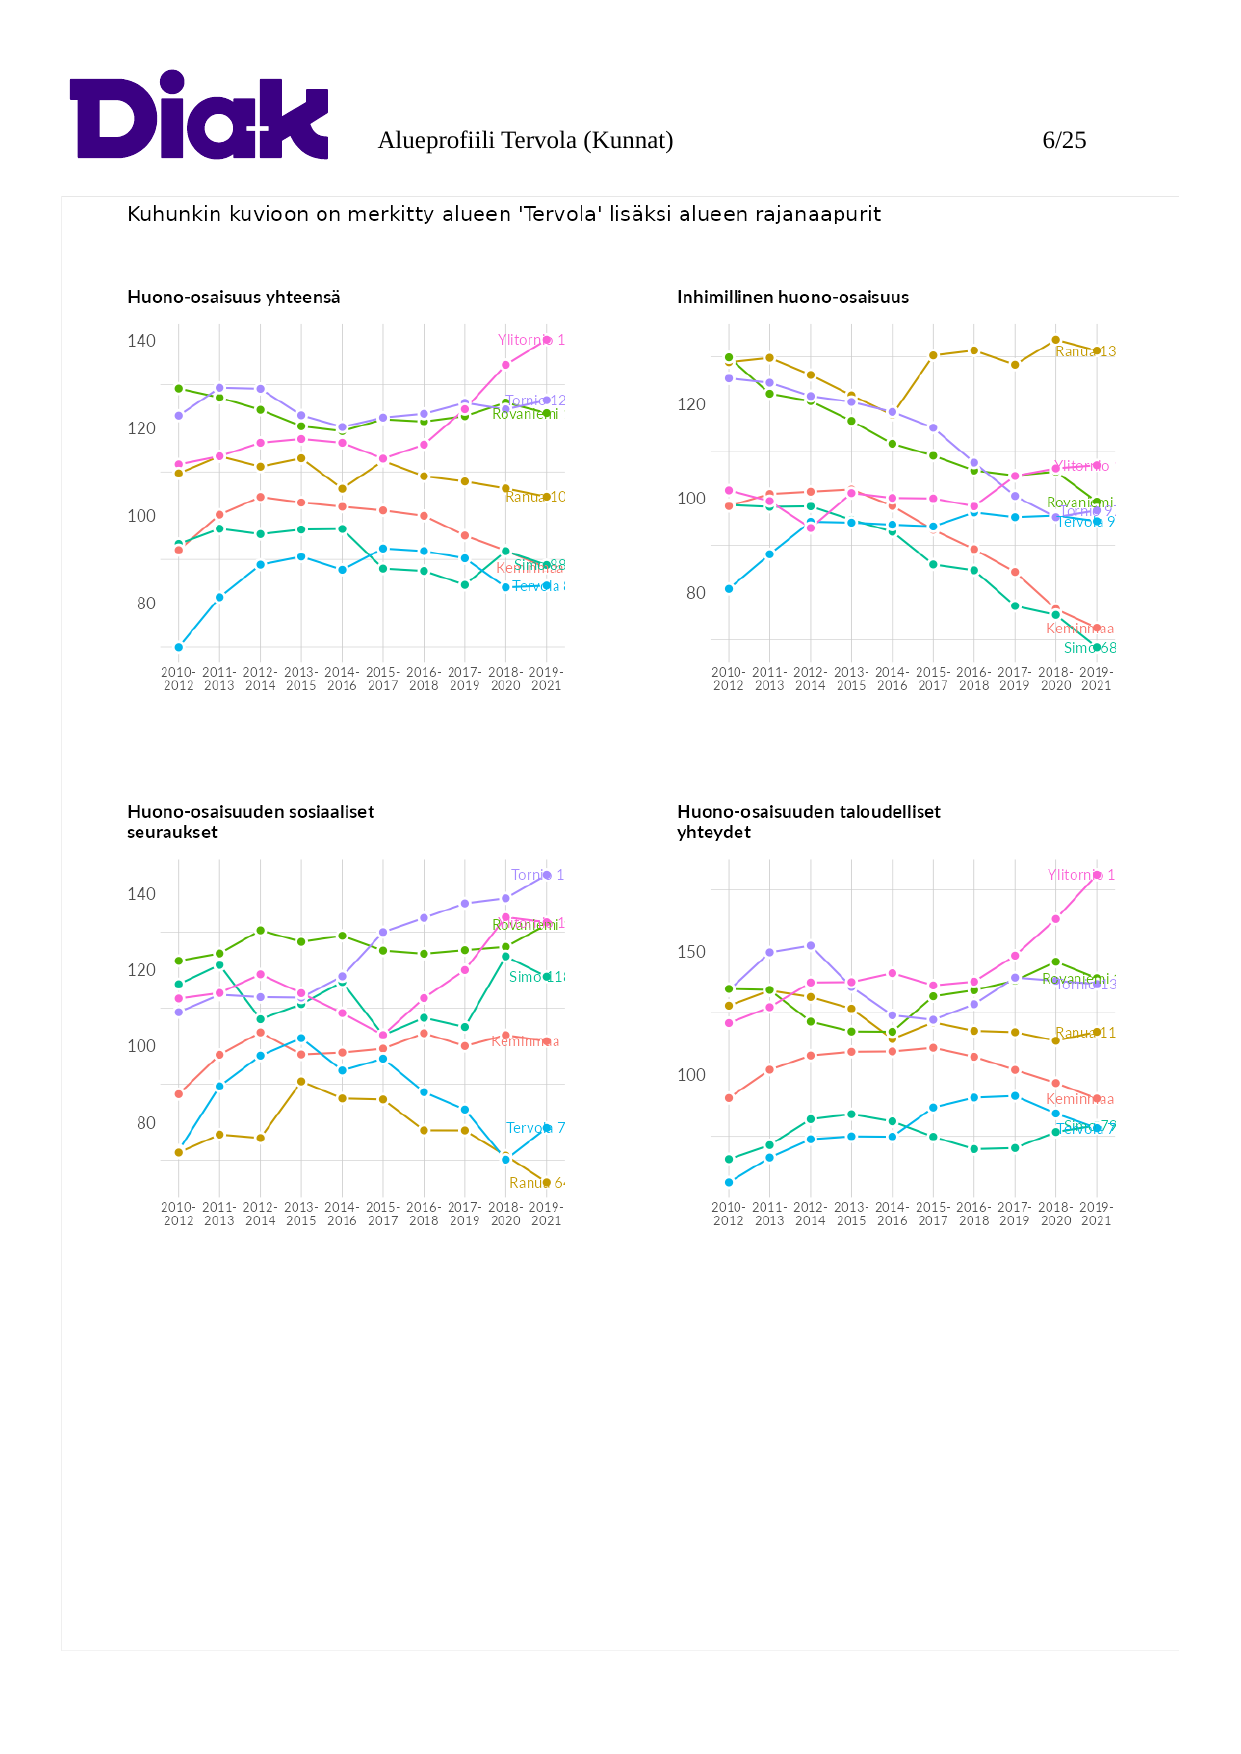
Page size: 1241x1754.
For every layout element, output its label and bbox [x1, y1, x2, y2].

picture [61, 196, 1179, 1651]
